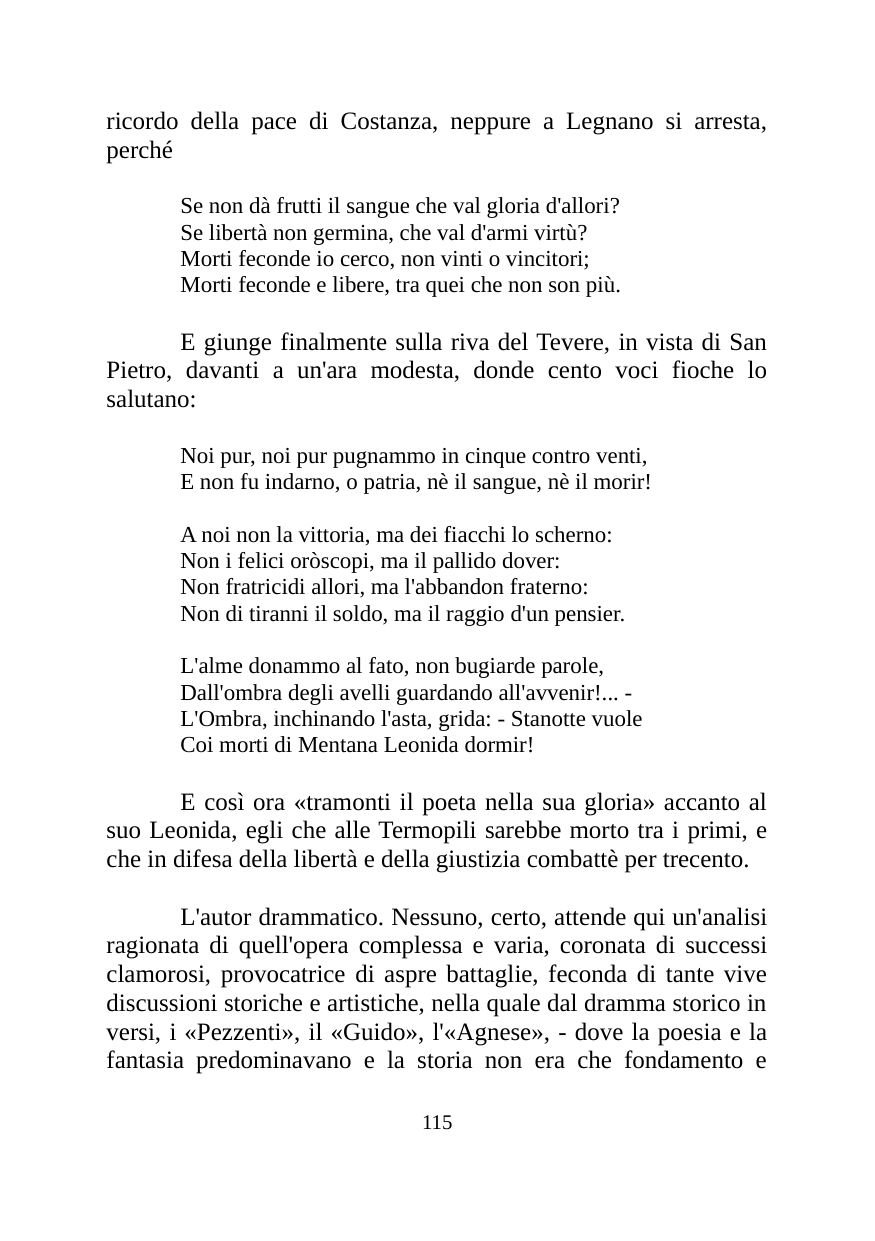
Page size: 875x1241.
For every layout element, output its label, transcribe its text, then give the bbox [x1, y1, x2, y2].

text L'autor drammatico. Nessuno, certo, attende qui un'analisi ragionata di quell'opera complessa e varia, coronata di successi clamorosi, provocatrice di aspre battaglie, feconda di tante vive discussioni storiche e artistiche, nella quale dal dramma storico in versi, i «Pezzenti», il «Guido», l'«Agnese», - dove la poesia e la fantasia predominavano e la storia non era che fondamento e [106, 902, 768, 1074]
text Dall'ombra degli avelli guardando all'avvenir!... - [106, 679, 768, 705]
text E giunge finalmente sulla riva del Tevere, in vista di San Pietro, davanti a un'ara modesta, donde cento voci fioche lo salutano: [106, 327, 768, 413]
text Noi pur, noi pur pugnammo in cinque contro venti, [106, 442, 768, 468]
text Coi morti di Mentana Leonida dormir! [106, 732, 768, 758]
text Non fratricidi allori, ma l'abbandon fraterno: [106, 573, 768, 600]
text ricordo della pace di Costanza, neppure a Legnano si arresta, perché [106, 106, 768, 164]
text Morti feconde e libere, tra quei che non son più. [106, 272, 768, 298]
text L'Ombra, inchinando l'asta, grida: - Stanotte vuole [106, 705, 768, 732]
text A noi non la vittoria, ma dei fiacchi lo scherno: [106, 521, 768, 547]
text E così ora «tramonti il poeta nella sua gloria» accanto al suo Leonida, egli che alle Termopili sarebbe morto tra i primi, e che in difesa della libertà e della giustizia combattè per trecento. [106, 787, 768, 873]
text Se libertà non germina, che val d'armi virtù? [106, 219, 768, 245]
text E non fu indarno, o patria, nè il sangue, nè il morir! [106, 468, 768, 494]
text L'alme donammo al fato, non bugiarde parole, [106, 652, 768, 679]
text Non di tiranni il soldo, ma il raggio d'un pensier. [106, 600, 768, 626]
text Morti feconde io cerco, non vinti o vincitori; [106, 245, 768, 272]
text Non i felici oròscopi, ma il pallido dover: [106, 547, 768, 573]
text Se non dà frutti il sangue che val gloria d'allori? [106, 192, 768, 219]
